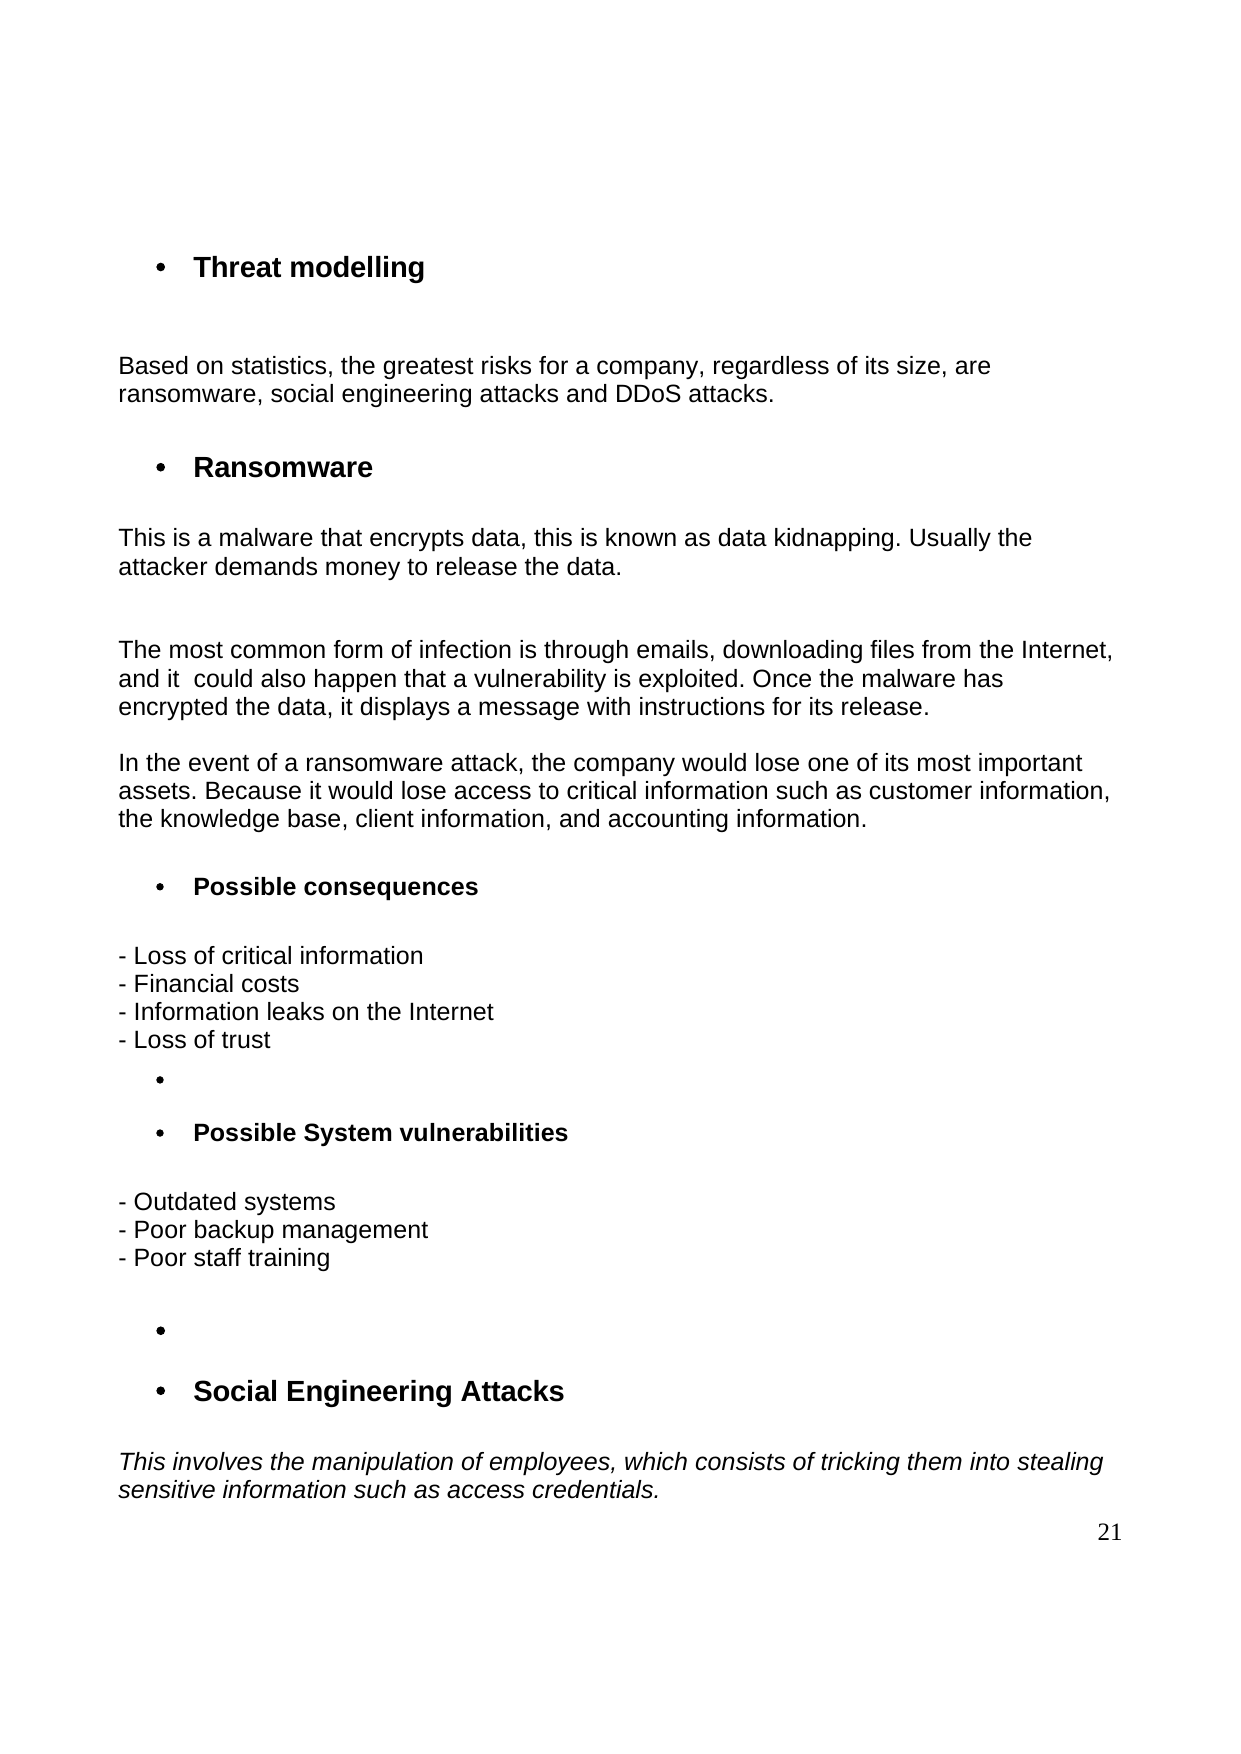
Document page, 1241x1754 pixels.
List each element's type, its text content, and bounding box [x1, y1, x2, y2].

list Social Engineering Attacks [156, 1374, 1122, 1407]
list Ransomware [156, 451, 1122, 484]
text - Poor backup management [118, 1216, 1122, 1244]
text This is a malware that encrypts data, this is known as data kidnapping. Usually the attacker demands money to release the data. [118, 524, 1122, 580]
text - Outdated systems [118, 1188, 1122, 1216]
text - Information leaks on the Internet [118, 998, 1122, 1026]
text - Poor staff training [118, 1244, 1122, 1272]
list Threat modelling [156, 251, 1122, 284]
text - Loss of critical information [118, 942, 1122, 970]
text - Loss of trust [118, 1026, 1122, 1054]
list Possible consequences [156, 873, 1122, 901]
list Possible System vulnerabilities [156, 1119, 1122, 1147]
text - Financial costs [118, 970, 1122, 998]
text In the event of a ransomware attack, the company would lose one of its most important assets. Because it would lose access to critical information such as customer information, the knowledge base, client information, and accounting information. [118, 748, 1122, 833]
text The most common form of infection is through emails, downloading files from the Internet, and it could also happen that a vulnerability is exploited. Once the malware has encrypted the data, it displays a message with instructions for its release. [118, 636, 1122, 721]
text Based on statistics, the greatest risks for a company, regardless of its size, are ransomware, social engineering attacks and DDoS attacks. [118, 352, 1122, 408]
text This involves the manipulation of employees, which consists of tricking them into stealing sensitive information such as access credentials. [118, 1448, 1122, 1504]
